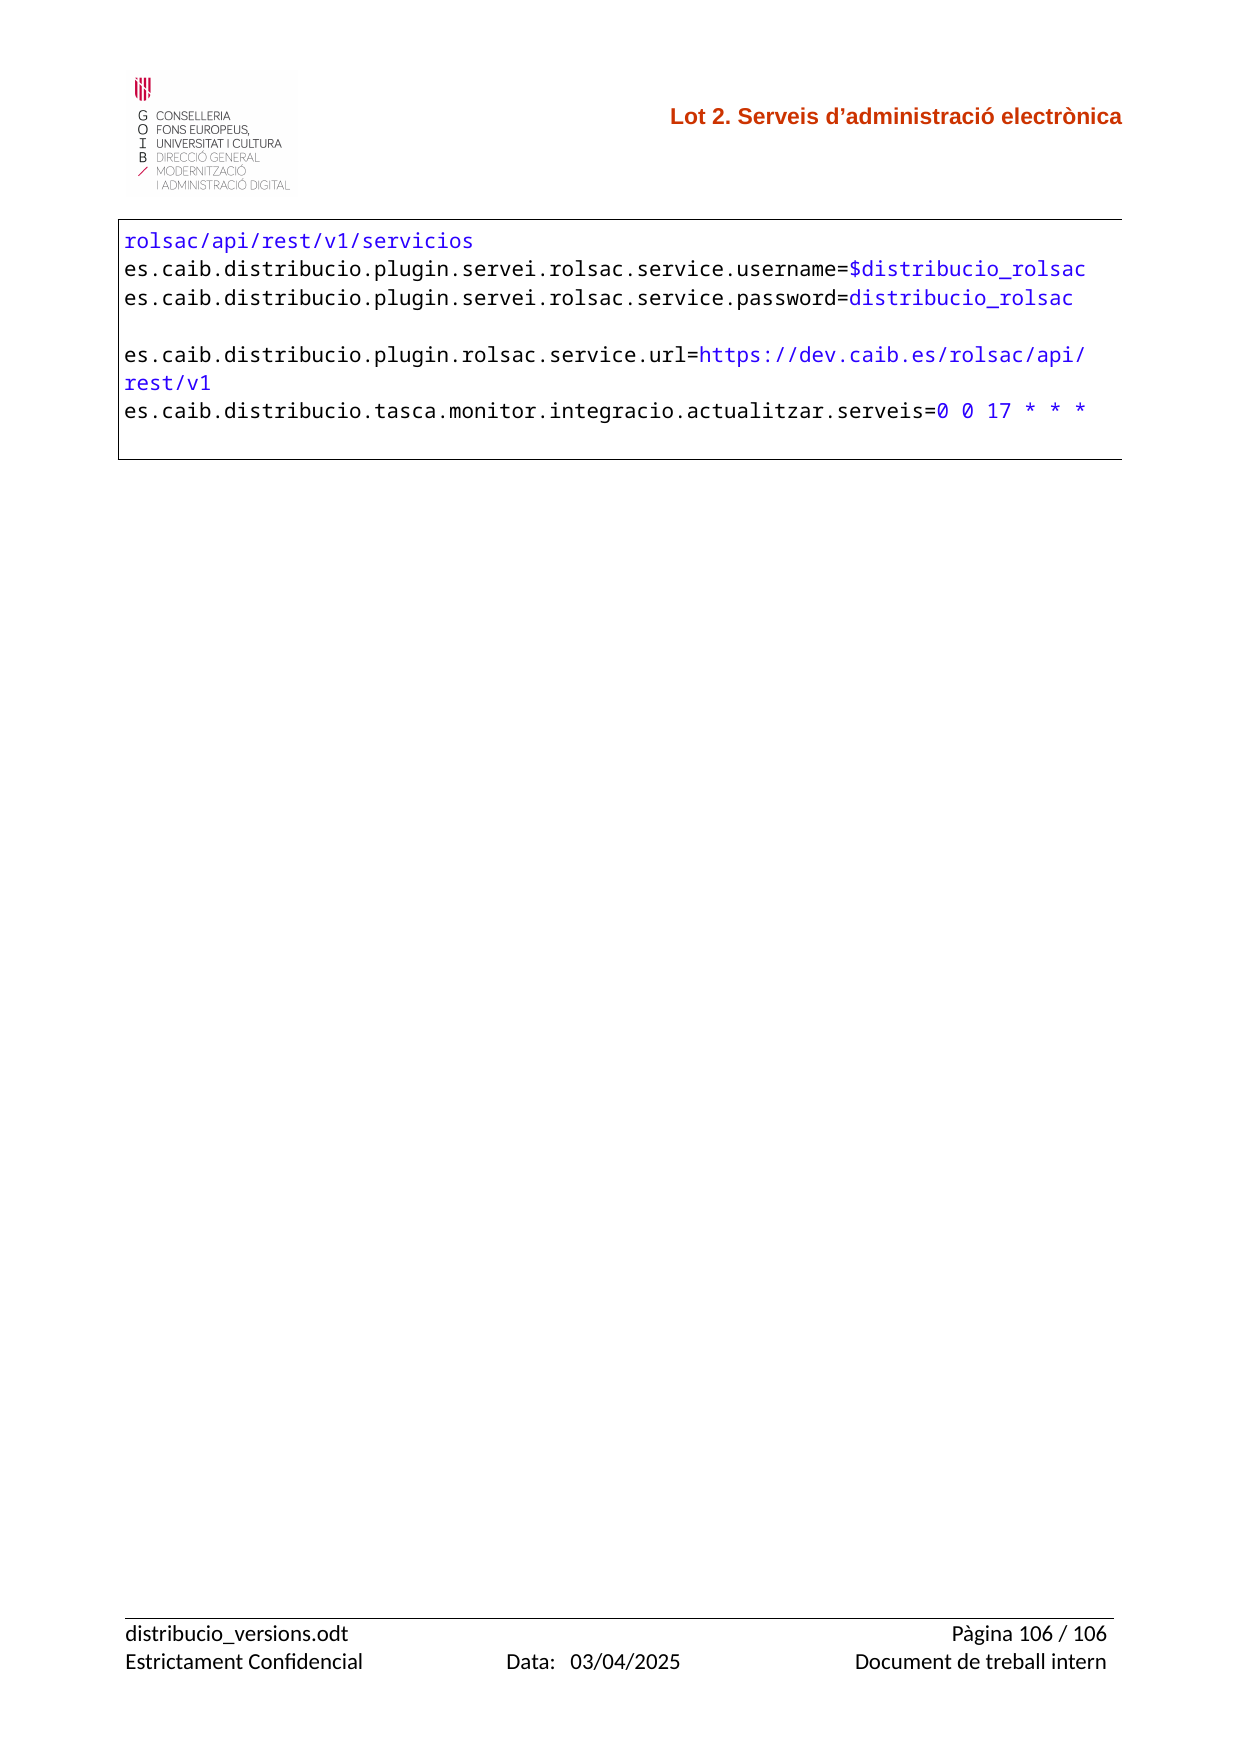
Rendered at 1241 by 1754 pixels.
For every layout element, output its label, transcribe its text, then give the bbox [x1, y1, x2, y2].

table_header rolsac/api/rest/v1/servicios es.caib.distribucio.plugin.servei.rolsac.service.username=$distribucio_rolsac es.caib.distribucio.plugin.servei.rolsac.service.password=distribucio_rolsac es.caib.distribucio.plugin.rolsac.service.url=https://dev.caib.es/rolsac/api/rest/v1 es.caib.distribucio.tasca.monitor.integracio.actualitzar.serveis=0 0 17 * * * [119, 220, 1122, 459]
picture [126, 70, 299, 197]
